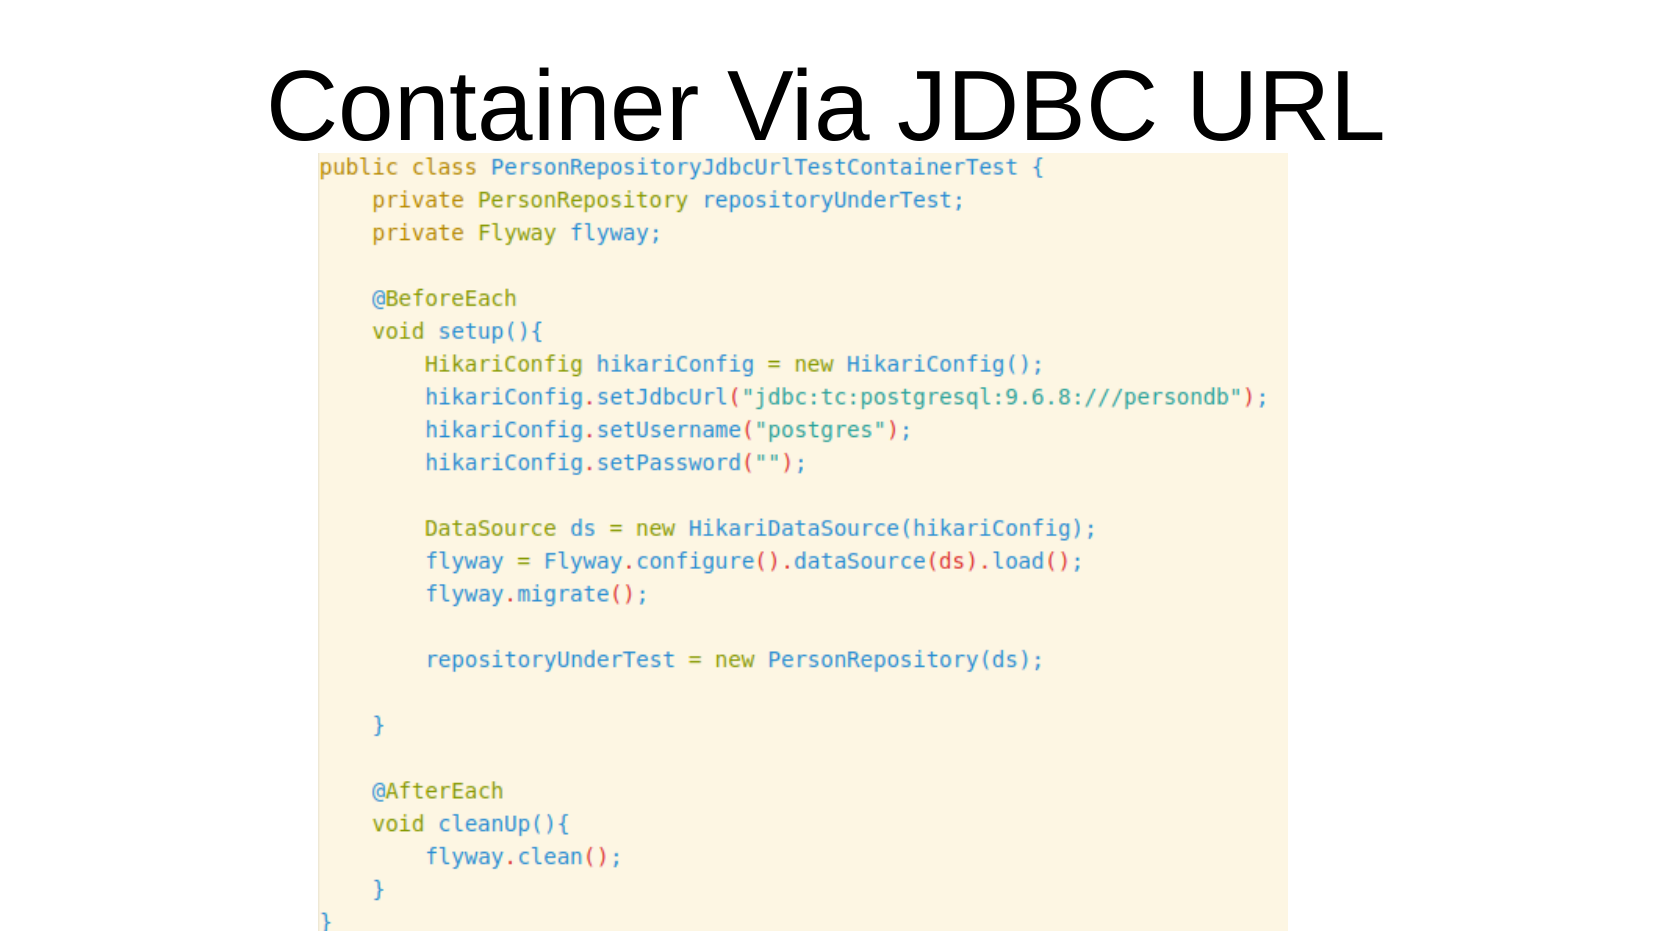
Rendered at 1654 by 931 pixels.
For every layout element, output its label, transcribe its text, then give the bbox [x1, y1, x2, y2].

title Container Via JDBC URL [82, 49, 1571, 178]
picture [318, 153, 1288, 931]
